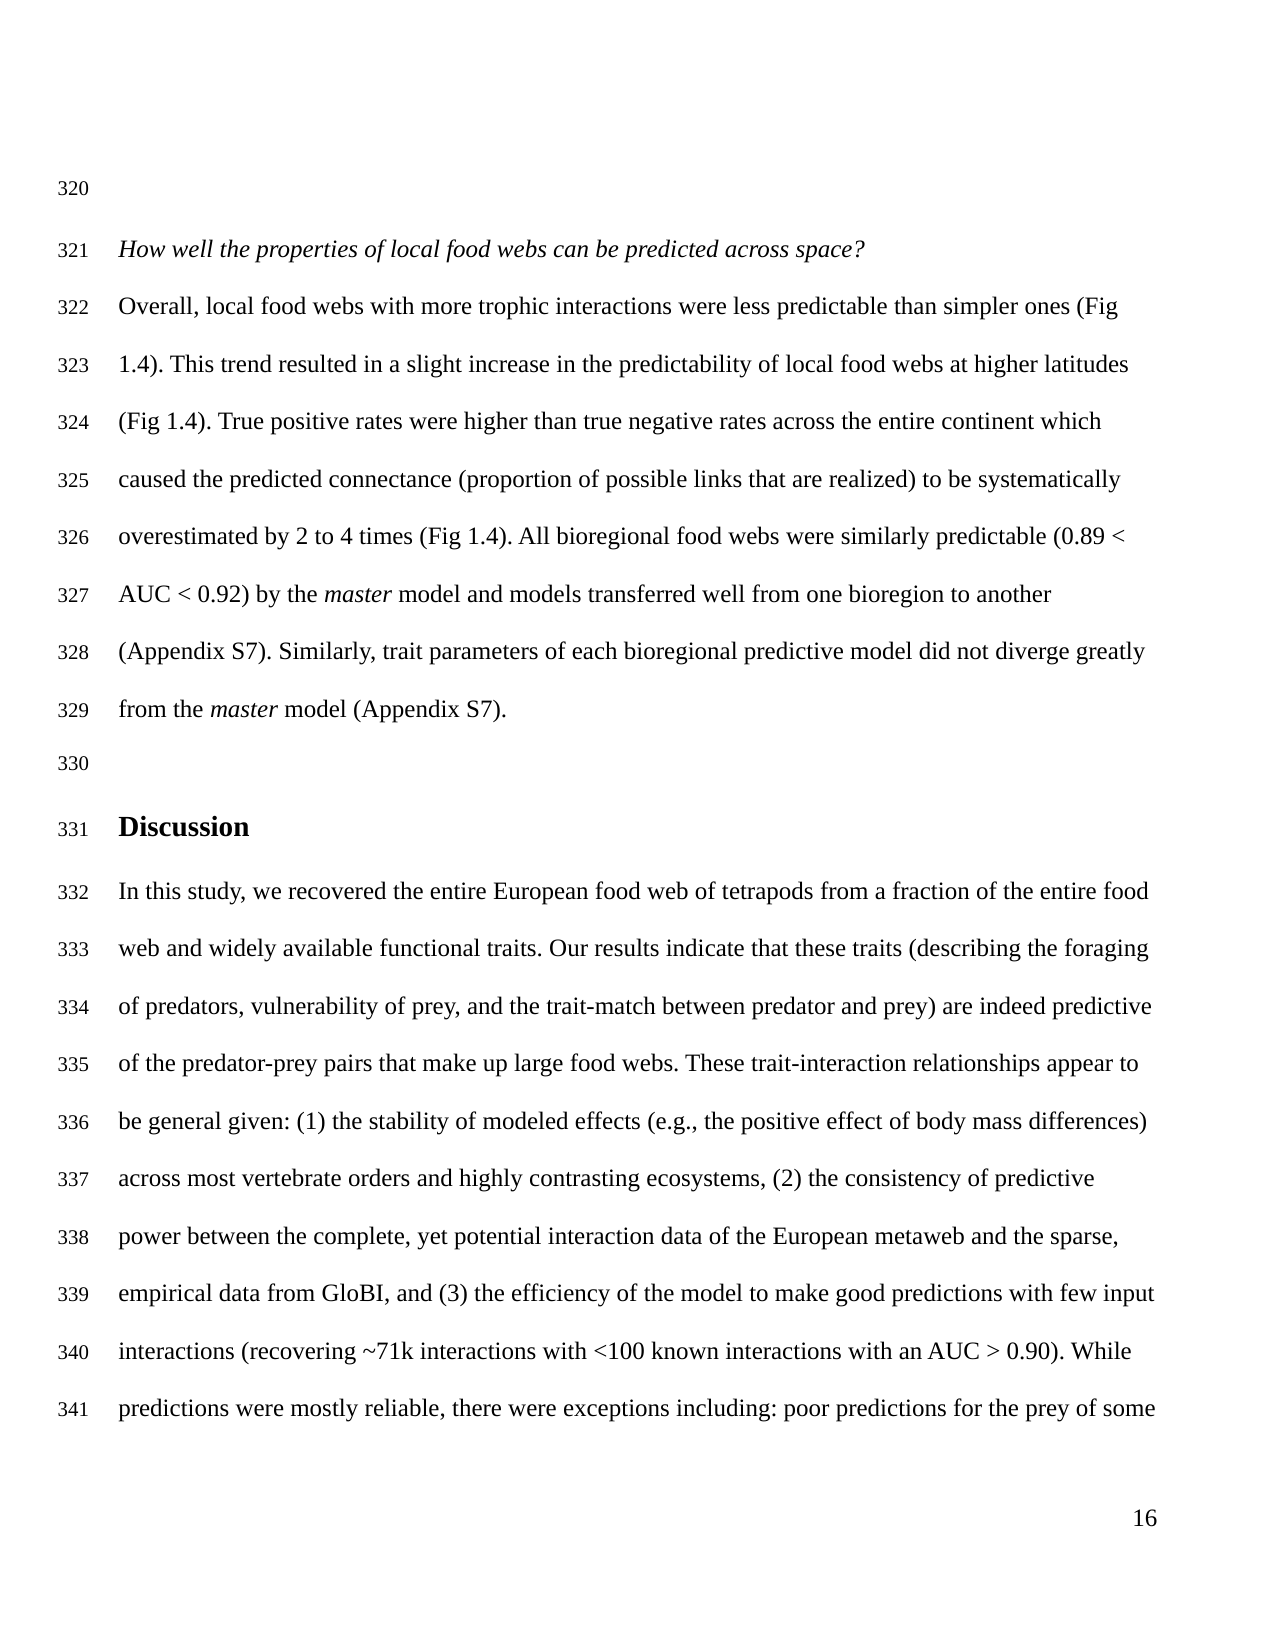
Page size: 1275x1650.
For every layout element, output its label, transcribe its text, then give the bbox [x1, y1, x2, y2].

subtitle Discussion [118, 809, 1157, 842]
text How well the properties of local food webs can be predicted across space? [118, 234, 1157, 263]
text In this study, we recovered the entire European food web of tetrapods from a fraction of the entire food web and widely available functional traits. Our results indicate that these traits (describing the foraging of predators, vulnerability of prey, and the trait-match between predator and prey) are indeed predictive of the predator-prey pairs that make up large food webs. These trait-interaction relationships appear to be general given: (1) the stability of modeled effects (e.g., the positive effect of body mass differences) across most vertebrate orders and highly contrasting ecosystems, (2) the consistency of predictive power between the complete, yet potential interaction data of the European metaweb and the sparse, empirical data from GloBI, and (3) the efficiency of the model to make good predictions with few input interactions (recovering ~71k interactions with <100 known interactions with an AUC > 0.90). While predictions were mostly reliable, there were exceptions including: poor predictions for the prey of some [118, 876, 1157, 1422]
text Overall, local food webs with more trophic interactions were less predictable than simpler ones (Fig 1.4). This trend resulted in a slight increase in the predictability of local food webs at higher latitudes (Fig 1.4). True positive rates were higher than true negative rates across the entire continent which caused the predicted connectance (proportion of possible links that are realized) to be systematically overestimated by 2 to 4 times (Fig 1.4). All bioregional food webs were similarly predictable (0.89 < AUC < 0.92) by the master model and models transferred well from one bioregion to another (Appendix S7). Similarly, trait parameters of each bioregional predictive model did not diverge greatly from the master model (Appendix S7). [118, 291, 1157, 723]
